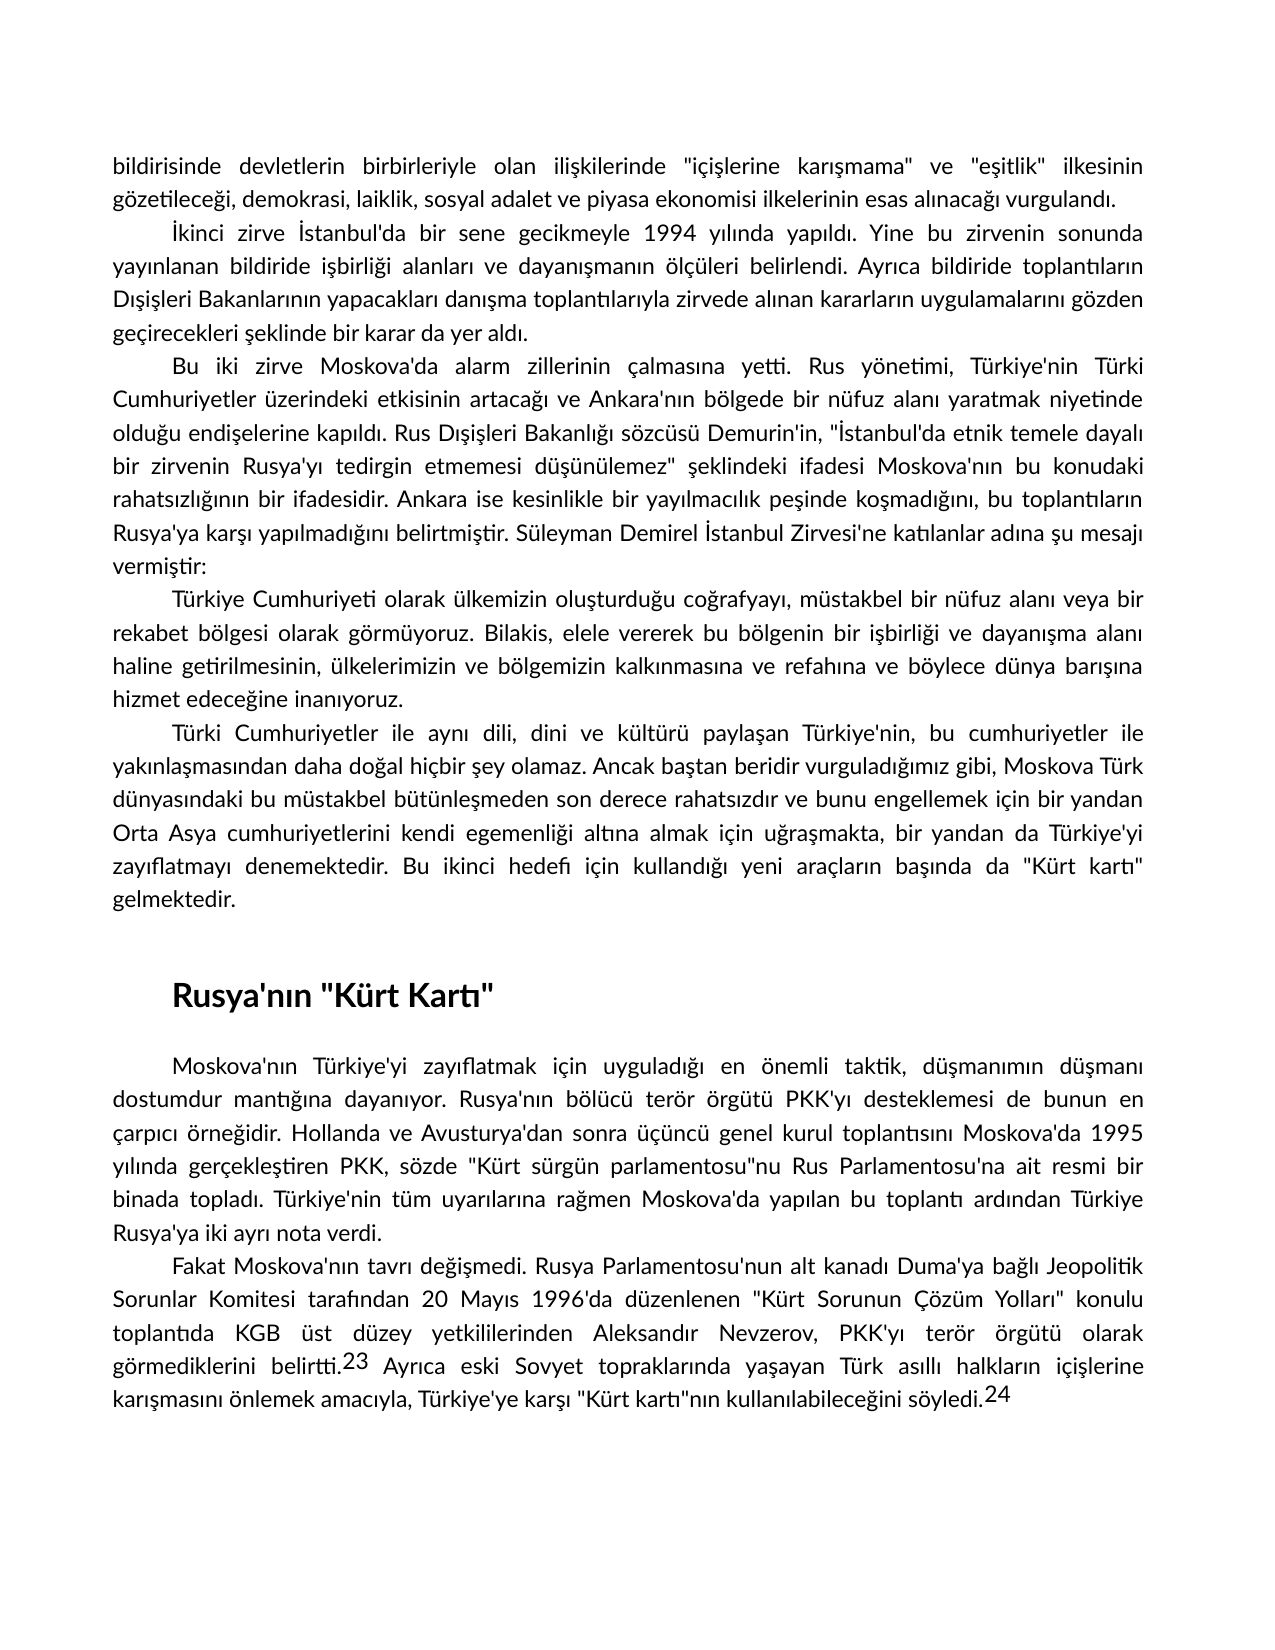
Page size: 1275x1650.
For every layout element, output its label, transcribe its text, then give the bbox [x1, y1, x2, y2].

text İkinci zirve İstanbul'da bir sene gecikmeyle 1994 yılında yapıldı. Yine bu zirvenin sonunda yayınlanan bildiride işbirliği alanları ve dayanışmanın ölçüleri belirlendi. Ayrıca bildiride toplantıların Dışişleri Bakanlarının yapacakları danışma toplantılarıyla zirvede alınan kararların uygulamalarını gözden geçirecekleri şeklinde bir karar da yer aldı. [112, 214, 1145, 348]
text Fakat Moskova'nın tavrı değişmedi. Rusya Parlamentosu'nun alt kanadı Duma'ya bağlı Jeopolitik Sorunlar Komitesi tarafından 20 Mayıs 1996'da düzenlenen "Kürt Sorunun Çözüm Yolları" konulu toplantıda KGB üst düzey yetkililerinden Aleksandır Nevzerov, PKK'yı terör örgütü olarak görmediklerini belirtti.23 Ayrıca eski Sovyet topraklarında yaşayan Türk asıllı halkların içişlerine karışmasını önlemek amacıyla, Türkiye'ye karşı "Kürt kartı"nın kullanılabileceğini söyledi.24 [112, 1248, 1145, 1414]
text Türki Cumhuriyetler ile aynı dili, dini ve kültürü paylaşan Türkiye'nin, bu cumhuriyetler ile yakınlaşmasından daha doğal hiçbir şey olamaz. Ancak baştan beridir vurguladığımız gibi, Moskova Türk dünyasındaki bu müstakbel bütünleşmeden son derece rahatsızdır ve bunu engellemek için bir yandan Orta Asya cumhuriyetlerini kendi egemenliği altına almak için uğraşmakta, bir yandan da Türkiye'yi zayıflatmayı denemektedir. Bu ikinci hedefi için kullandığı yeni araçların başında da "Kürt kartı" gelmektedir. [112, 714, 1145, 914]
text Bu iki zirve Moskova'da alarm zillerinin çalmasına yetti. Rus yönetimi, Türkiye'nin Türki Cumhuriyetler üzerindeki etkisinin artacağı ve Ankara'nın bölgede bir nüfuz alanı yaratmak niyetinde olduğu endişelerine kapıldı. Rus Dışişleri Bakanlığı sözcüsü Demurin'in, "İstanbul'da etnik temele dayalı bir zirvenin Rusya'yı tedirgin etmemesi düşünülemez" şeklindeki ifadesi Moskova'nın bu konudaki rahatsızlığının bir ifadesidir. Ankara ise kesinlikle bir yayılmacılık peşinde koşmadığını, bu toplantıların Rusya'ya karşı yapılmadığını belirtmiştir. Süleyman Demirel İstanbul Zirvesi'ne katılanlar adına şu mesajı vermiştir: [112, 348, 1145, 581]
text Türkiye Cumhuriyeti olarak ülkemizin oluşturduğu coğrafyayı, müstakbel bir nüfuz alanı veya bir rekabet bölgesi olarak görmüyoruz. Bilakis, elele vererek bu bölgenin bir işbirliği ve dayanışma alanı haline getirilmesinin, ülkelerimizin ve bölgemizin kalkınmasına ve refahına ve böylece dünya barışına hizmet edeceğine inanıyoruz. [112, 581, 1145, 714]
text bildirisinde devletlerin birbirleriyle olan ilişkilerinde "içişlerine karışmama" ve "eşitlik" ilkesinin gözetileceği, demokrasi, laiklik, sosyal adalet ve piyasa ekonomisi ilkelerinin esas alınacağı vurgulandı. [112, 148, 1145, 214]
subtitle Rusya'nın "Kürt Kartı" [112, 981, 1145, 1014]
text Moskova'nın Türkiye'yi zayıflatmak için uyguladığı en önemli taktik, düşmanımın düşmanı dostumdur mantığına dayanıyor. Rusya'nın bölücü terör örgütü PKK'yı desteklemesi de bunun en çarpıcı örneğidir. Hollanda ve Avusturya'dan sonra üçüncü genel kurul toplantısını Moskova'da 1995 yılında gerçekleştiren PKK, sözde "Kürt sürgün parlamentosu"nu Rus Parlamentosu'na ait resmi bir binada topladı. Türkiye'nin tüm uyarılarına rağmen Moskova'da yapılan bu toplantı ardından Türkiye Rusya'ya iki ayrı nota verdi. [112, 1048, 1145, 1248]
